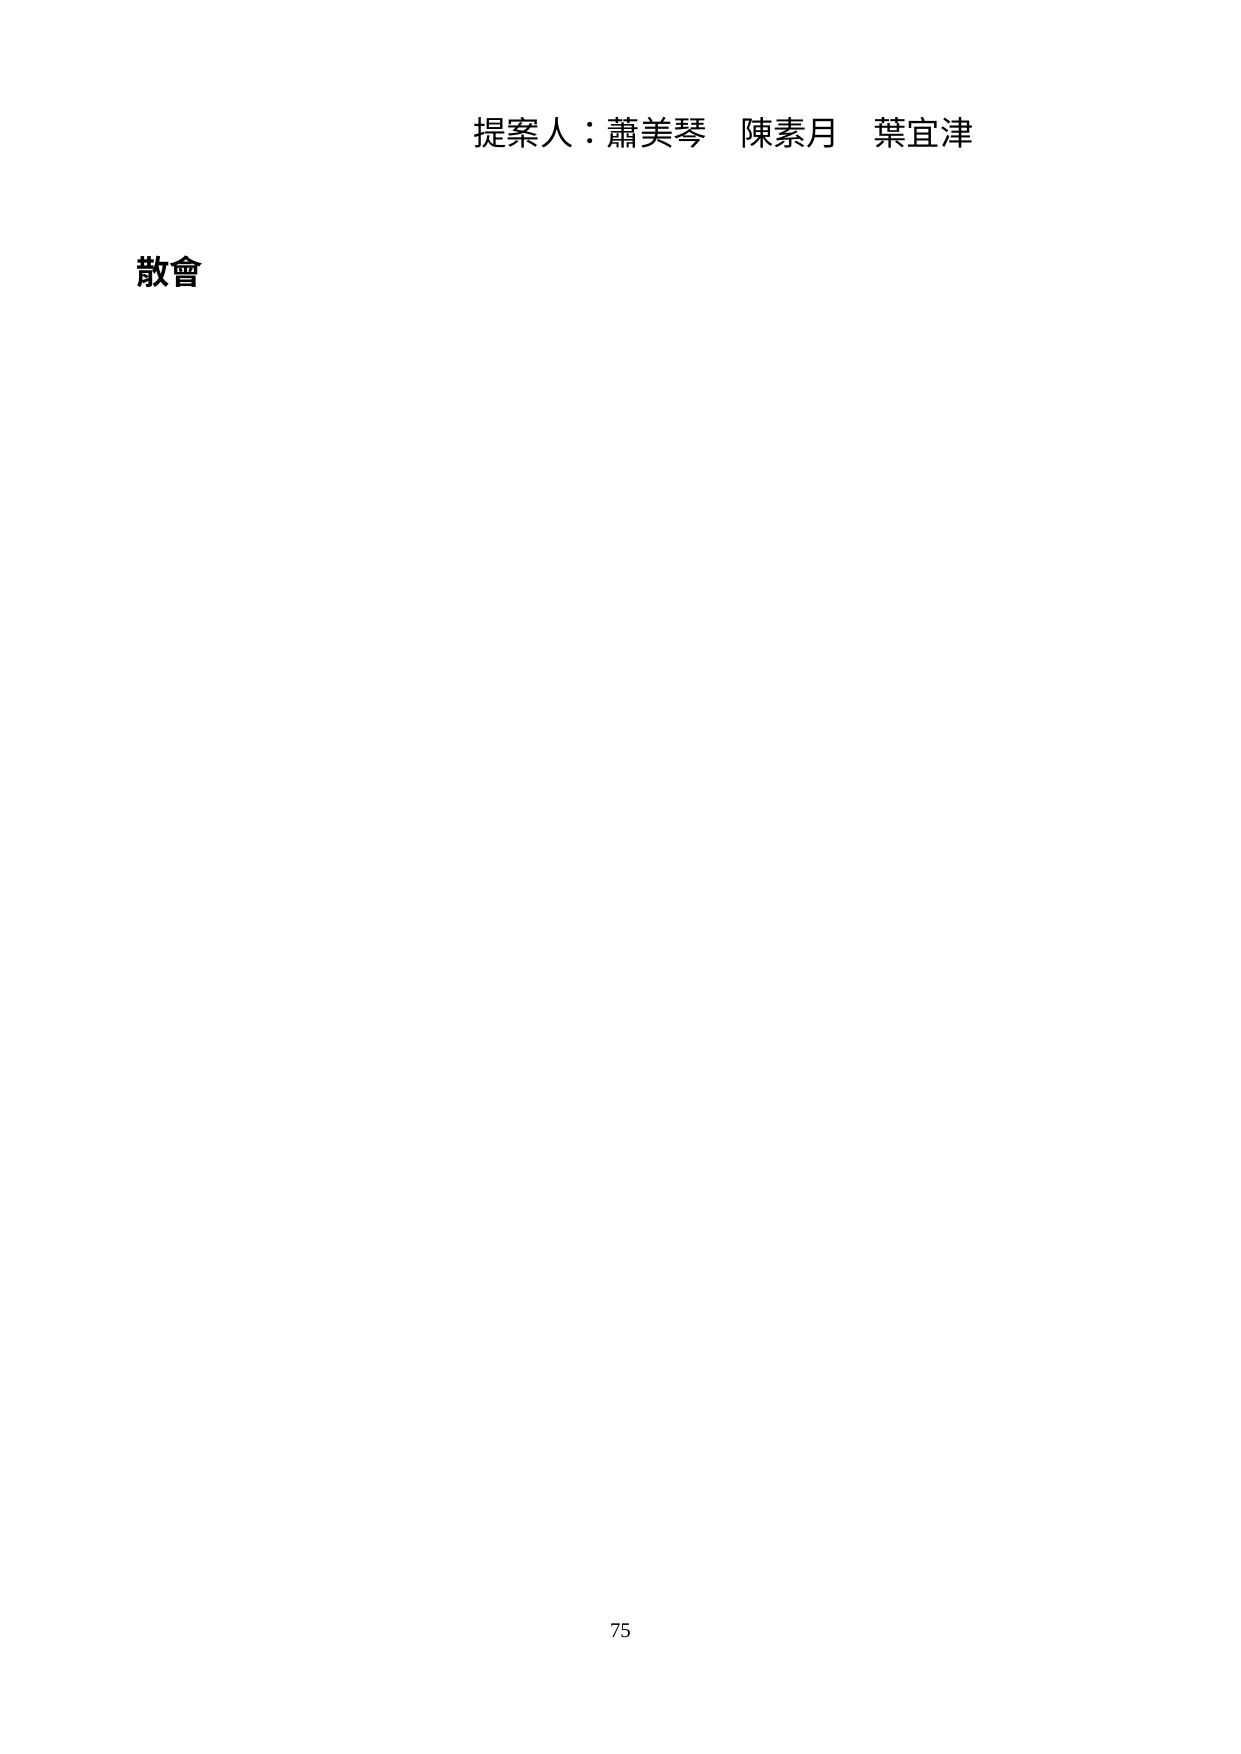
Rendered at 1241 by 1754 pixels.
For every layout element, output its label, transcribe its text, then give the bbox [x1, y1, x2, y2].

text 散會 [136, 228, 1104, 291]
text 提案人：蕭美琴 陳素月 葉宜津 [473, 103, 1117, 155]
